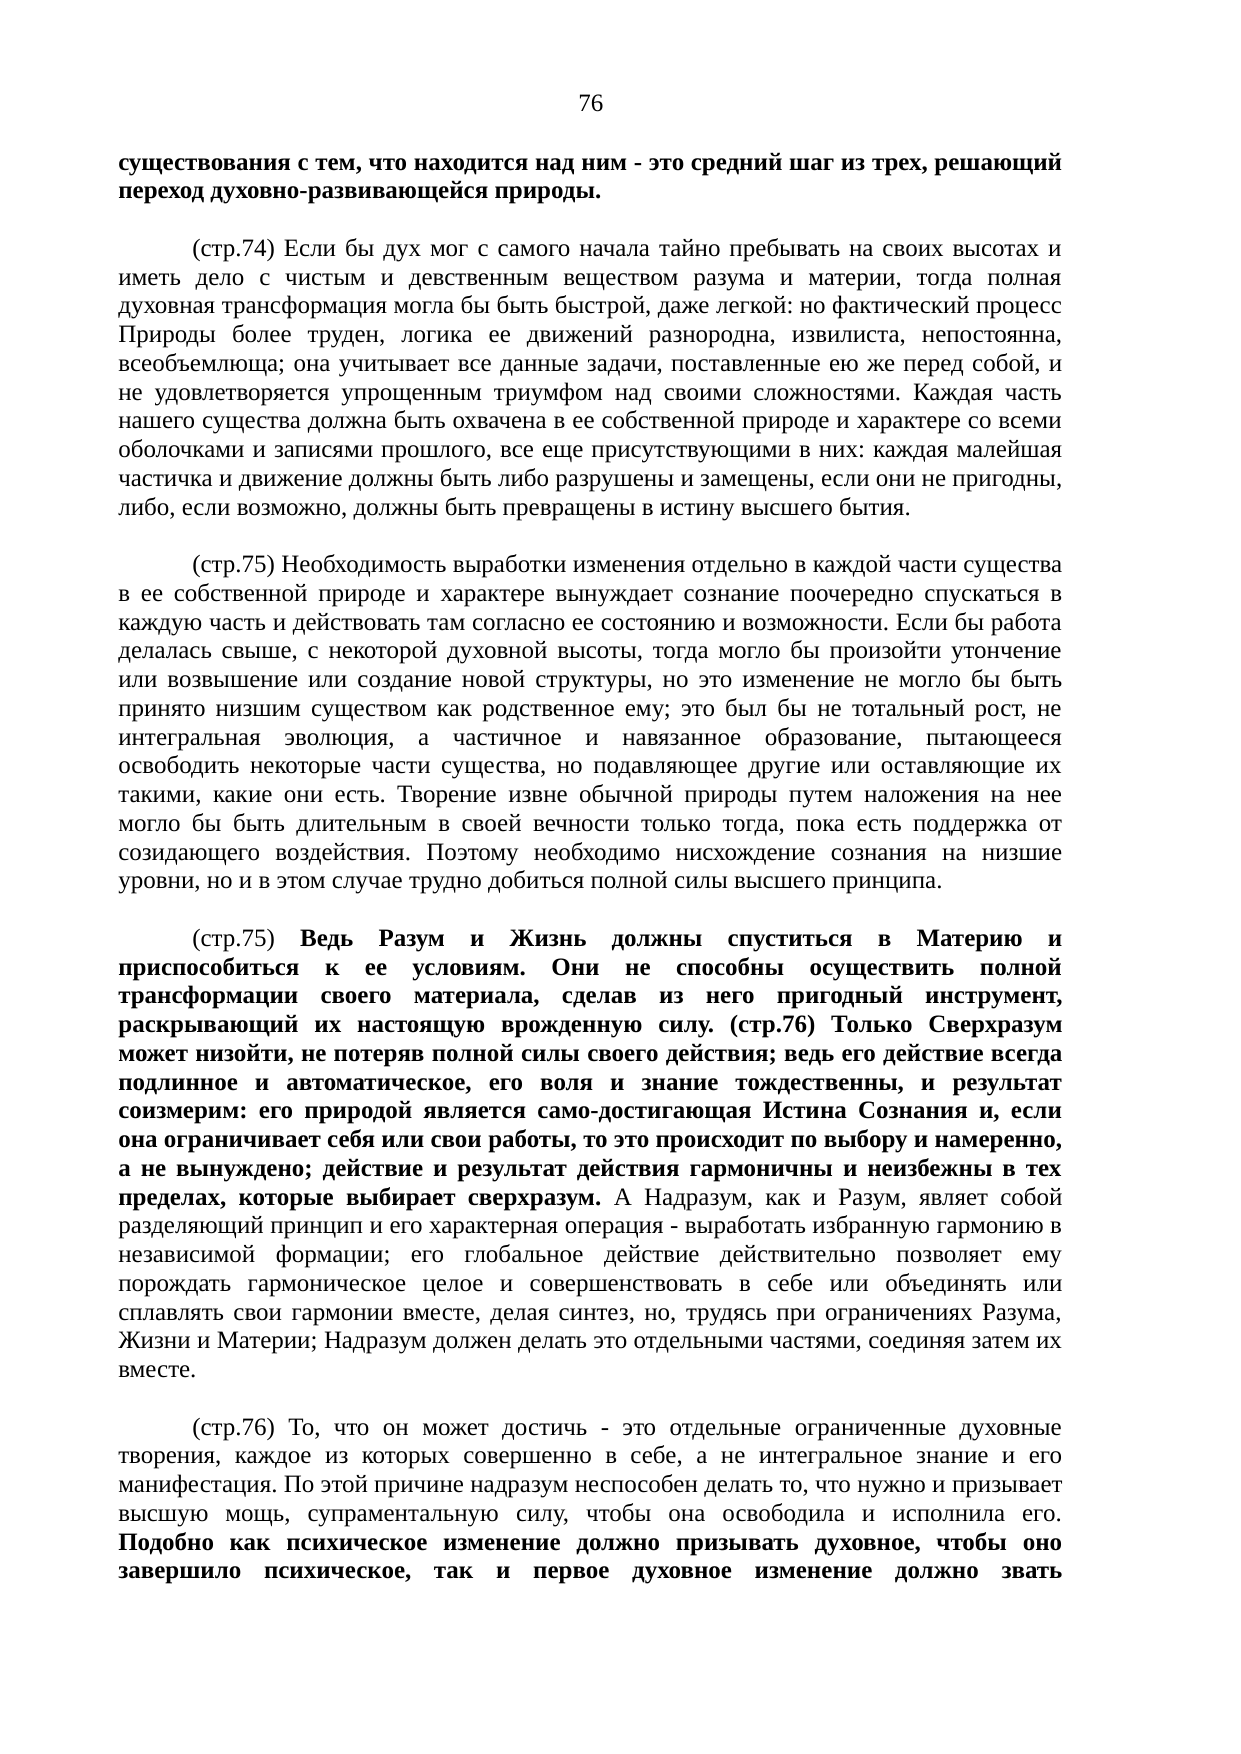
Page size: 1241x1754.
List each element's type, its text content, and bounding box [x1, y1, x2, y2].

text (стр.74) Если бы дух мог с самого начала тайно пребывать на своих высотах и иметь дело с чистым и девственным веществом разума и материи, тогда полная духовная трансформация могла бы быть быстрой, даже легкой: но фактический процесс Природы более труден, логика ее движений разнородна, извилиста, непостоянна, всеобъемлюща; она учитывает все данные задачи, поставленные ею же перед собой, и не удовлетворяется упрощенным триумфом над своими сложностями. Каждая часть нашего существа должна быть охвачена в ее собственной природе и характере со всеми оболочками и записями прошлого, все еще присутствующими в них: каждая малейшая частичка и движение должны быть либо разрушены и замещены, если они не пригодны, либо, если возможно, должны быть превращены в истину высшего бытия. [118, 233, 1063, 521]
text (стр.75) Необходимость выработки изменения отдельно в каждой части существа в ее собственной природе и характере вынуждает сознание поочередно спускаться в каждую часть и действовать там согласно ее состоянию и возможности. Если бы работа делалась свыше, с некоторой духовной высоты, тогда могло бы произойти утончение или возвышение или создание новой структуры, но это изменение не могло бы быть принято низшим существом как родственное ему; это был бы не тотальный рост, не интегральная эволюция, а частичное и навязанное образование, пытающееся освободить некоторые части существа, но подавляющее другие или оставляющие их такими, какие они есть. Творение извне обычной природы путем наложения на нее могло бы быть длительным в своей вечности только тогда, пока есть поддержка от созидающего воздействия. Поэтому необходимо нисхождение сознания на низшие уровни, но и в этом случае трудно добиться полной силы высшего принципа. [118, 549, 1063, 894]
text (стр.75) Ведь Разум и Жизнь должны спуститься в Материю и приспособиться к ее условиям. Они не способны осуществить полной трансформации своего материала, сделав из него пригодный инструмент, раскрывающий их настоящую врожденную силу. (стр.76) Только Сверхразум может низойти, не потеряв полной силы своего действия; ведь его действие всегда подлинное и автоматическое, его воля и знание тождественны, и результат соизмерим: его природой является само-достигающая Истина Сознания и, если она ограничивает себя или свои работы, то это происходит по выбору и намеренно, а не вынуждено; действие и результат действия гармоничны и неизбежны в тех пределах, которые выбирает сверхразум. А Надразум, как и Разум, являет собой разделяющий принцип и его характерная операция - выработать избранную гармонию в независимой формации; его глобальное действие действительно позволяет ему порождать гармоническое целое и совершенствовать в себе или объединять или сплавлять свои гармонии вместе, делая синтез, но, трудясь при ограничениях Разума, Жизни и Материи; Надразум должен делать это отдельными частями, соединяя затем их вместе. [118, 923, 1063, 1383]
text (стр.76) То, что он может достичь - это отдельные ограниченные духовные творения, каждое из которых совершенно в себе, а не интегральное знание и его манифестация. По этой причине надразум неспособен делать то, что нужно и призывает высшую мощь, супраментальную силу, чтобы она освободила и исполнила его. Подобно как психическое изменение должно призывать духовное, чтобы оно завершило психическое, так и первое духовное изменение должно звать [118, 1412, 1063, 1584]
text существования с тем, что находится над ним - это средний шаг из трех, решающий переход духовно-развивающейся природы. [118, 147, 1063, 204]
